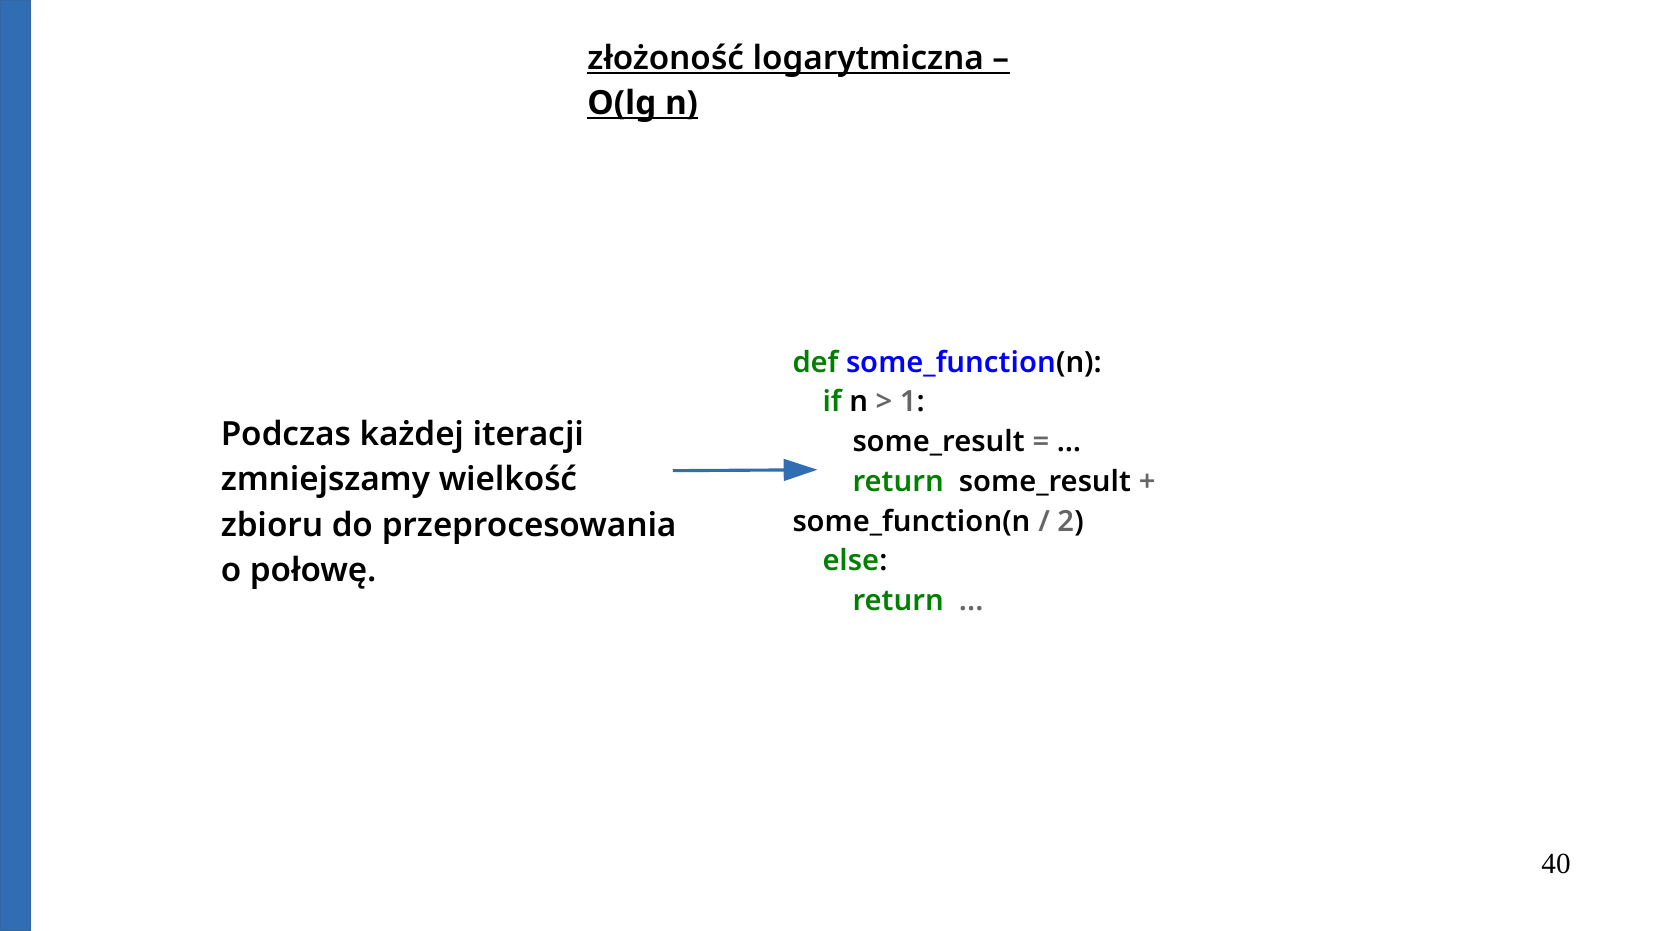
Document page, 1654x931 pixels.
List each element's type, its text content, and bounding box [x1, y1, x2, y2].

text_box Podczas każdej iteracji zmniejszamy wielkość zbioru do przeprocesowania o połowę. [205, 402, 694, 551]
text_box def some_function(n): if n > 1: some_result = … return some_result + some_function(n / 2) else: return ... [777, 333, 1414, 681]
text_box [0, 0, 31, 931]
text_box złożoność logarytmiczna – O(lg n) [572, 26, 1081, 83]
